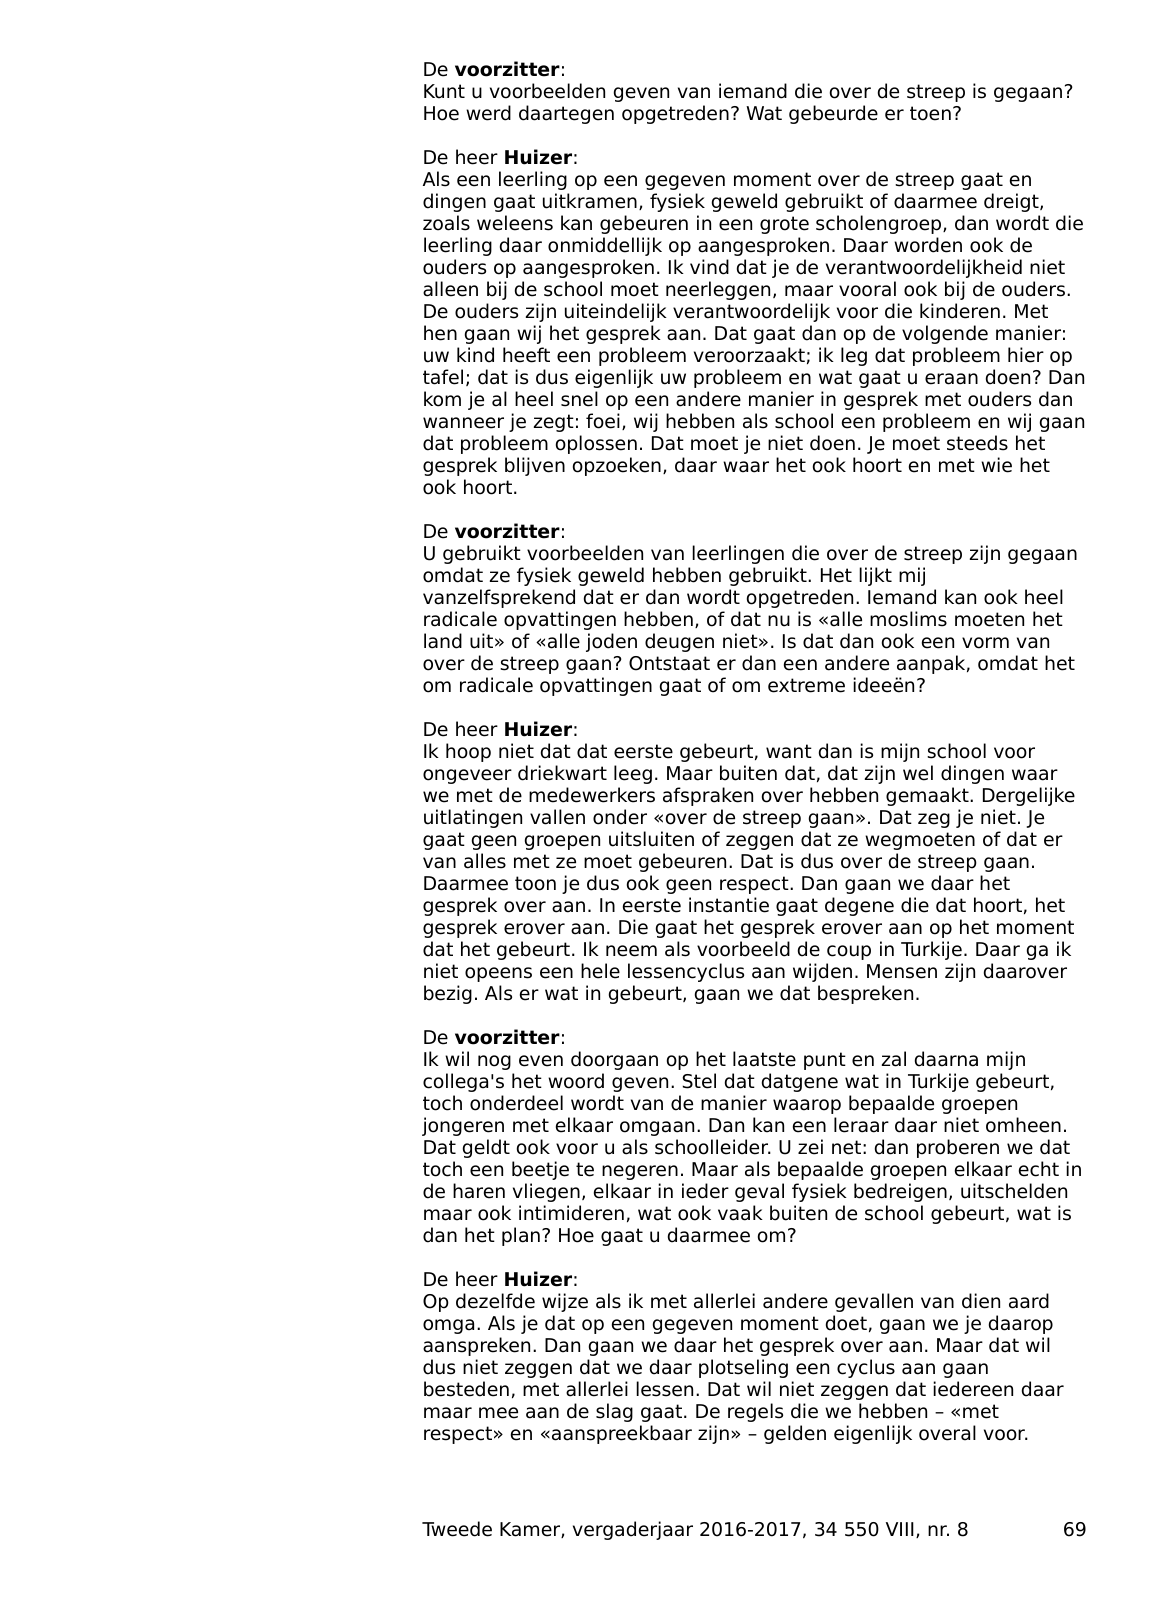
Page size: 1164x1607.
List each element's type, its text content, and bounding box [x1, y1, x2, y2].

text De heer Huizer: [422, 1269, 1087, 1291]
text Op dezelfde wijze als ik met allerlei andere gevallen van dien aard omga. Als je dat op een gegeven moment doet, gaan we je daarop aanspreken. Dan gaan we daar het gesprek over aan. Maar dat wil dus niet zeggen dat we daar plotseling een cyclus aan gaan besteden, met allerlei lessen. Dat wil niet zeggen dat iedereen daar maar mee aan de slag gaat. De regels die we hebben – «met respect» en «aanspreekbaar zijn» – gelden eigenlijk overal voor. [422, 1291, 1087, 1445]
text De voorzitter: [422, 59, 1087, 81]
text Als een leerling op een gegeven moment over de streep gaat en dingen gaat uitkramen, fysiek geweld gebruikt of daarmee dreigt, zoals weleens kan gebeuren in een grote scholengroep, dan wordt die leerling daar onmiddellijk op aangesproken. Daar worden ook de ouders op aangesproken. Ik vind dat je de verantwoordelijkheid niet alleen bij de school moet neerleggen, maar vooral ook bij de ouders. De ouders zijn uiteindelijk verantwoordelijk voor die kinderen. Met hen gaan wij het gesprek aan. Dat gaat dan op de volgende manier: uw kind heeft een probleem veroorzaakt; ik leg dat probleem hier op tafel; dat is dus eigenlijk uw probleem en wat gaat u eraan doen? Dan kom je al heel snel op een andere manier in gesprek met ouders dan wanneer je zegt: foei, wij hebben als school een probleem en wij gaan dat probleem oplossen. Dat moet je niet doen. Je moet steeds het gesprek blijven opzoeken, daar waar het ook hoort en met wie het ook hoort. [422, 169, 1087, 499]
text Kunt u voorbeelden geven van iemand die over de streep is gegaan? Hoe werd daartegen opgetreden? Wat gebeurde er toen? [422, 81, 1087, 125]
text De heer Huizer: [422, 147, 1087, 169]
text De voorzitter: [422, 521, 1087, 543]
text U gebruikt voorbeelden van leerlingen die over de streep zijn gegaan omdat ze fysiek geweld hebben gebruikt. Het lijkt mij vanzelfsprekend dat er dan wordt opgetreden. Iemand kan ook heel radicale opvattingen hebben, of dat nu is «alle moslims moeten het land uit» of «alle joden deugen niet». Is dat dan ook een vorm van over de streep gaan? Ontstaat er dan een andere aanpak, omdat het om radicale opvattingen gaat of om extreme ideeën? [422, 543, 1087, 697]
text Ik hoop niet dat dat eerste gebeurt, want dan is mijn school voor ongeveer driekwart leeg. Maar buiten dat, dat zijn wel dingen waar we met de medewerkers afspraken over hebben gemaakt. Dergelijke uitlatingen vallen onder «over de streep gaan». Dat zeg je niet. Je gaat geen groepen uitsluiten of zeggen dat ze wegmoeten of dat er van alles met ze moet gebeuren. Dat is dus over de streep gaan. Daarmee toon je dus ook geen respect. Dan gaan we daar het gesprek over aan. In eerste instantie gaat degene die dat hoort, het gesprek erover aan. Die gaat het gesprek erover aan op het moment dat het gebeurt. Ik neem als voorbeeld de coup in Turkije. Daar ga ik niet opeens een hele lessencyclus aan wijden. Mensen zijn daarover bezig. Als er wat in gebeurt, gaan we dat bespreken. [422, 741, 1087, 1005]
text De voorzitter: [422, 1027, 1087, 1049]
text De heer Huizer: [422, 719, 1087, 741]
text Ik wil nog even doorgaan op het laatste punt en zal daarna mijn collega's het woord geven. Stel dat datgene wat in Turkije gebeurt, toch onderdeel wordt van de manier waarop bepaalde groepen jongeren met elkaar omgaan. Dan kan een leraar daar niet omheen. Dat geldt ook voor u als schoolleider. U zei net: dan proberen we dat toch een beetje te negeren. Maar als bepaalde groepen elkaar echt in de haren vliegen, elkaar in ieder geval fysiek bedreigen, uitschelden maar ook intimideren, wat ook vaak buiten de school gebeurt, wat is dan het plan? Hoe gaat u daarmee om? [422, 1049, 1087, 1247]
